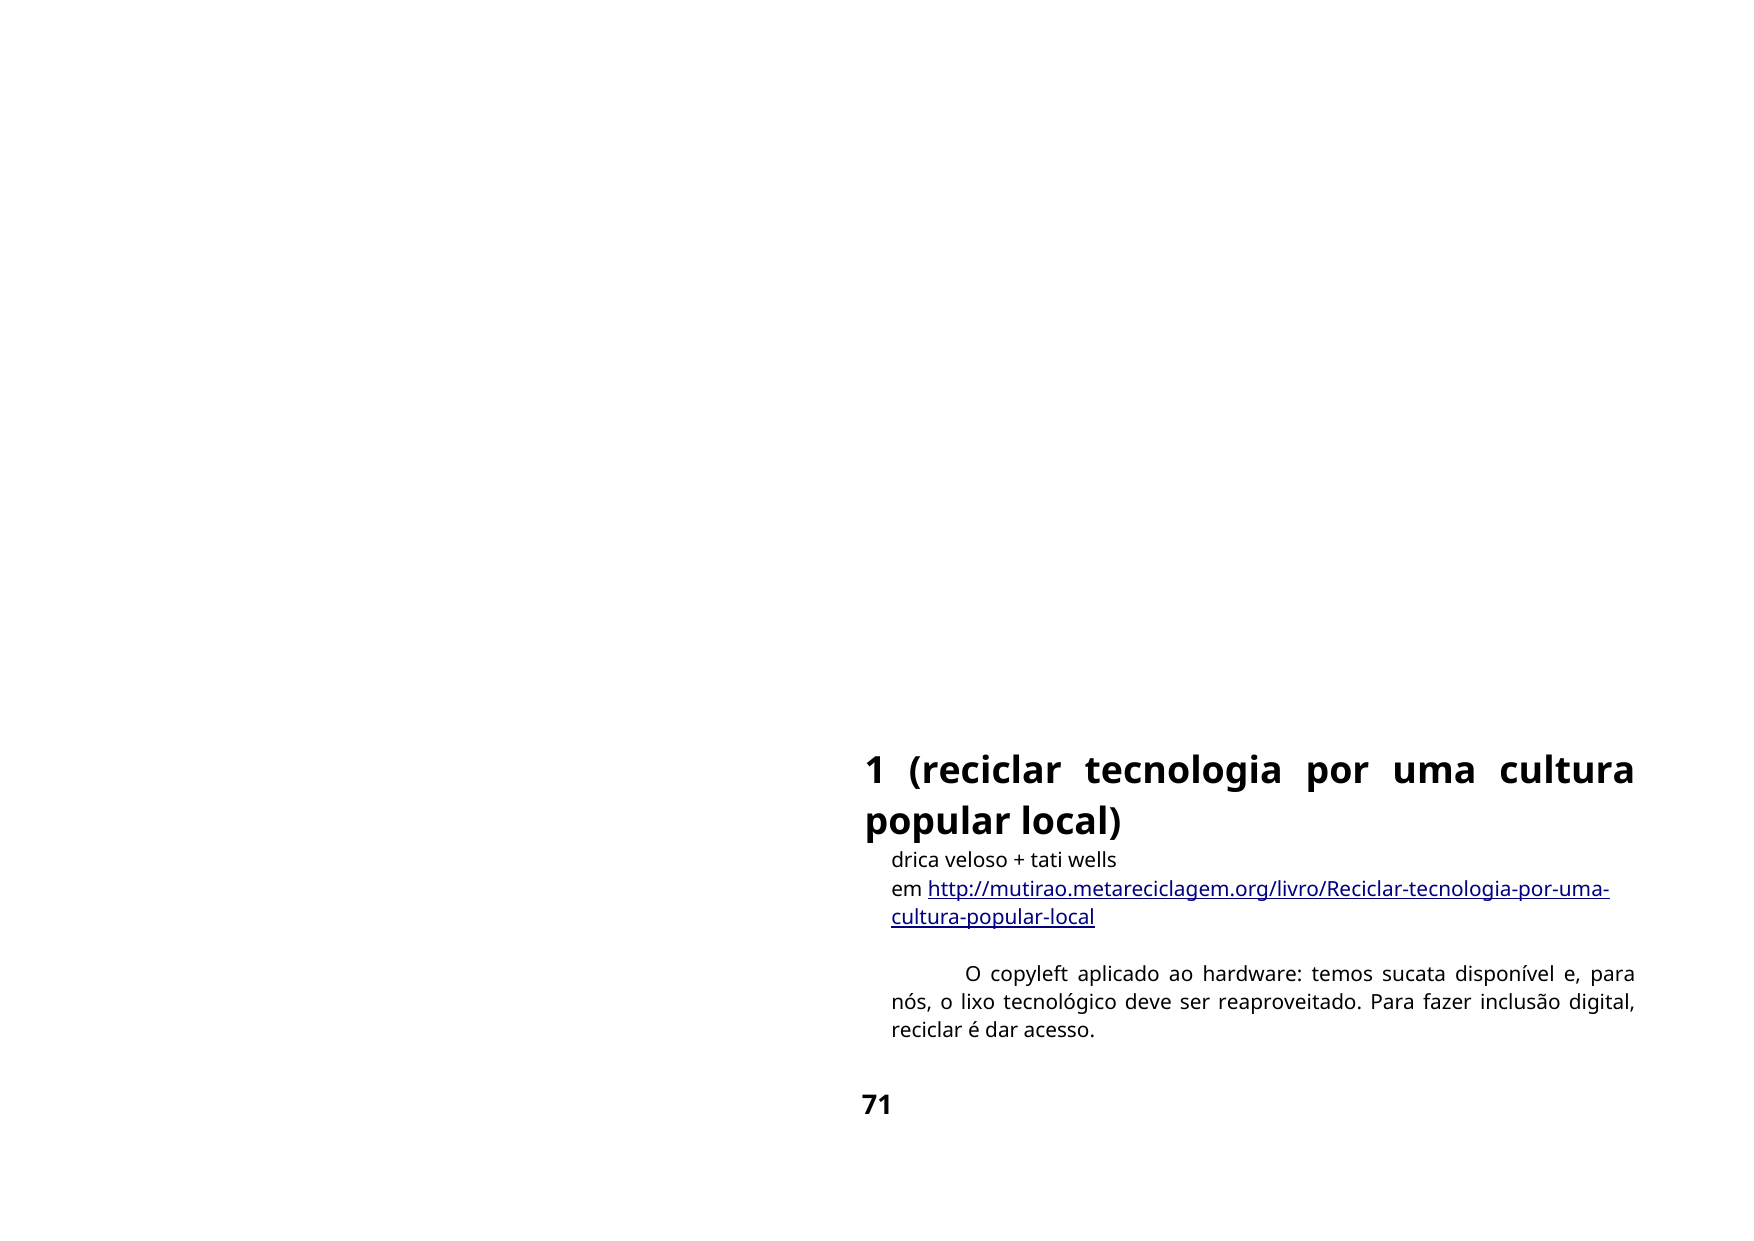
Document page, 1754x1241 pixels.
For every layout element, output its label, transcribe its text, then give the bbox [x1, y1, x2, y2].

text 1 (reciclar tecnologia por uma cultura popular local) [864, 744, 1636, 845]
text em http://mutirao.metareciclagem.org/livro/Reciclar-tecnologia-por-uma-cultura-popular-local [891, 874, 1636, 931]
text drica veloso + tati wells [891, 845, 1636, 874]
text O copyleft aplicado ao hardware: temos sucata disponível e, para nós, o lixo tecnológico deve ser reaproveitado. Para fazer inclusão digital, reciclar é dar acesso. [891, 959, 1636, 1044]
